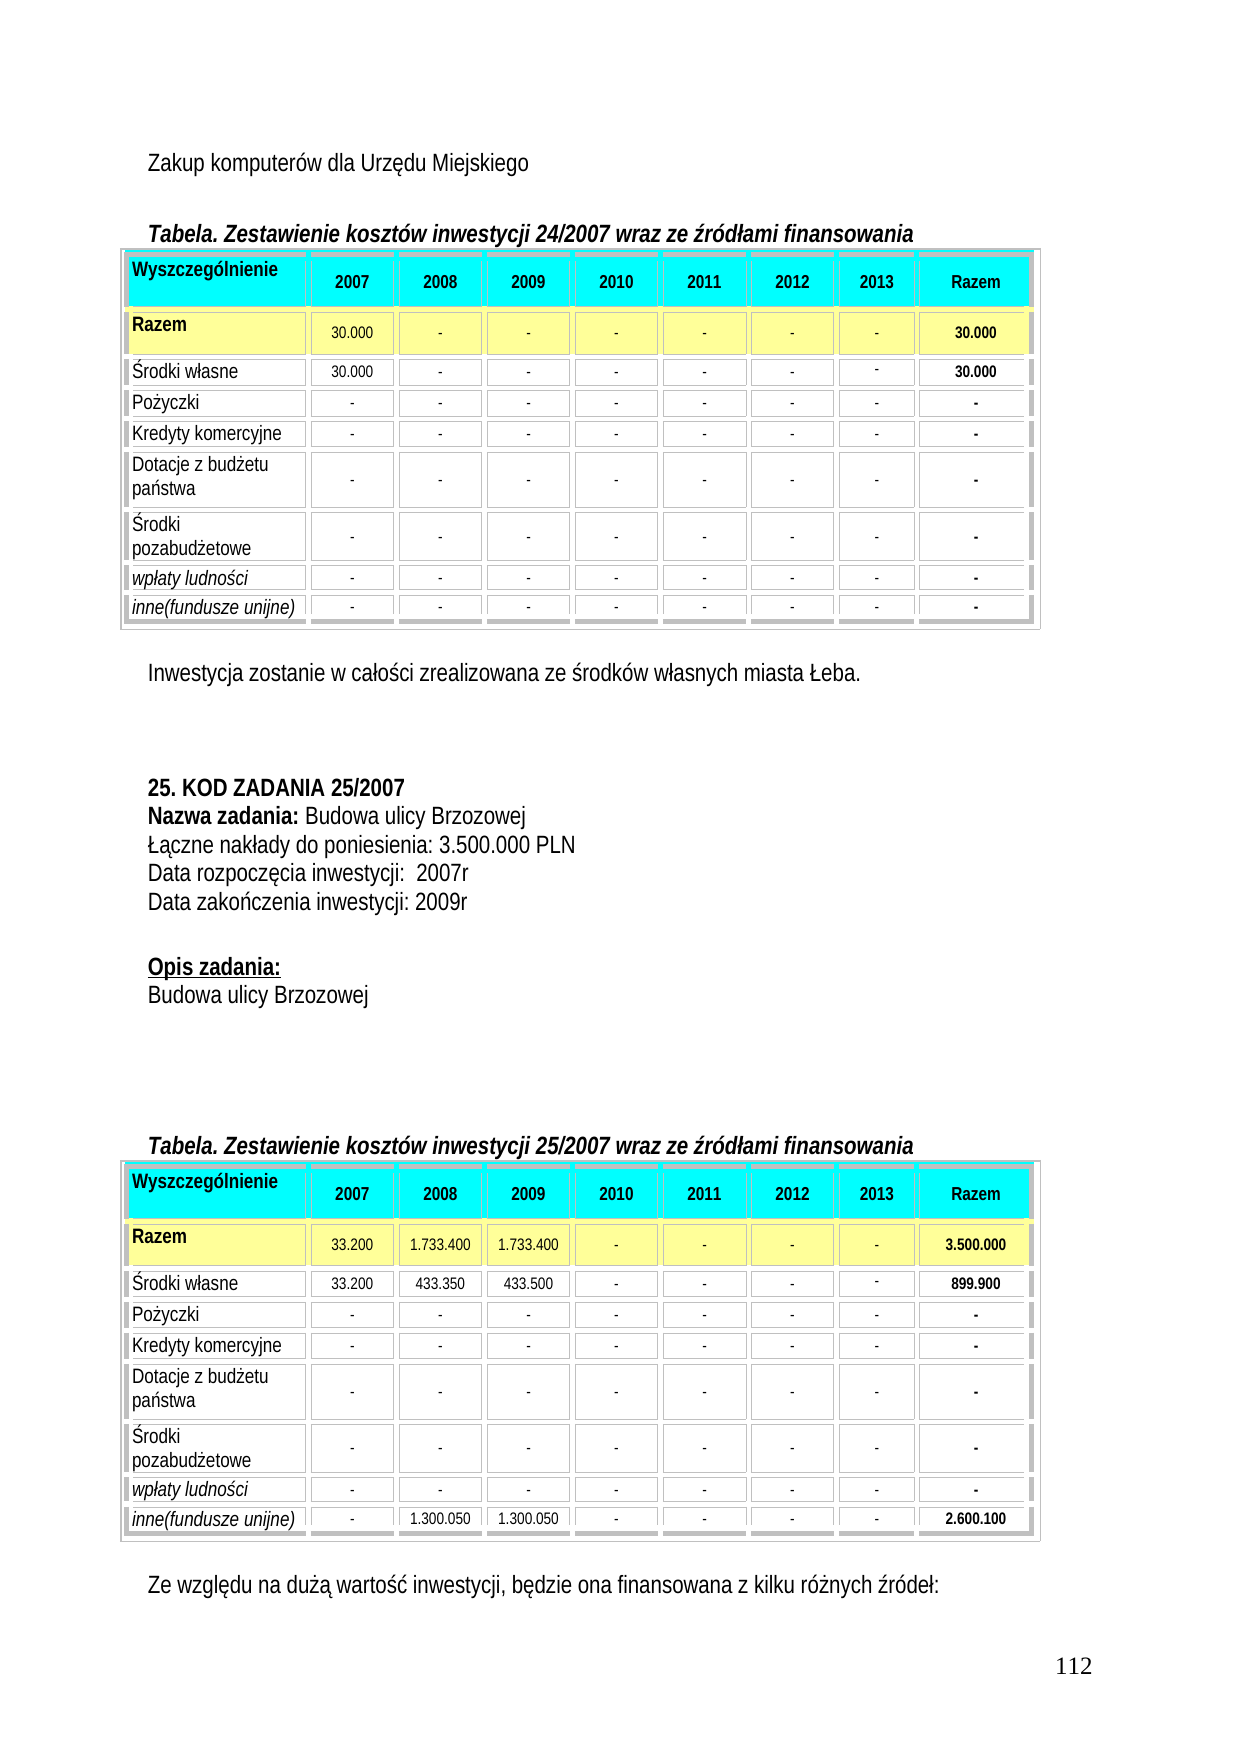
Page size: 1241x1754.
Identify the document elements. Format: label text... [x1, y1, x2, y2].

table_cell - [308, 560, 396, 589]
table_cell 2.600.100 [917, 1501, 1034, 1531]
table_cell - [836, 1218, 917, 1265]
table_cell - [312, 566, 393, 589]
table_cell - [312, 453, 393, 507]
table_cell - [748, 589, 836, 619]
table_cell - [748, 1296, 836, 1327]
table_cell - [400, 1365, 481, 1418]
table_cell 899.900 [917, 1265, 1034, 1296]
table_cell - [660, 560, 748, 589]
table_cell - [748, 560, 836, 589]
table_cell - [396, 446, 484, 507]
table_cell 1.733.400 [484, 1218, 572, 1265]
table_cell - [396, 1358, 484, 1418]
text Ze względu na dużą wartość inwestycji, będzie ona finansowana z kilku różnych źródeł: [148, 1570, 1092, 1598]
table_cell - [572, 446, 660, 507]
table_cell - [664, 313, 746, 354]
table_cell - [664, 422, 746, 446]
table_cell - [840, 1225, 914, 1265]
table_cell - [752, 391, 833, 416]
table_cell - [840, 313, 914, 354]
table_cell - [572, 1218, 660, 1265]
table_header 2013 [836, 1162, 917, 1218]
table_cell - [576, 360, 657, 384]
table_header 2007 [308, 250, 396, 306]
table_cell - [917, 507, 1034, 560]
table_cell - [312, 1303, 393, 1327]
table_cell - [572, 1358, 660, 1418]
table_cell - [484, 1358, 572, 1418]
table_cell - [836, 416, 917, 446]
table_cell - [660, 507, 748, 560]
table_cell - [836, 507, 917, 560]
table_cell - [400, 1425, 481, 1472]
table_cell wpłaty ludności [125, 1472, 308, 1501]
table_cell - [572, 589, 660, 619]
table_cell - [660, 1358, 748, 1418]
table_cell - [308, 1501, 396, 1531]
table_cell - [484, 354, 572, 384]
table_header Wyszczególnienie [125, 1162, 308, 1218]
table_header 2012 [748, 250, 836, 306]
text Tabela. Zestawienie kosztów inwestycji 25/2007 wraz ze źródłami finansowania [148, 1131, 1092, 1160]
table_cell - [484, 1327, 572, 1358]
table_cell - [312, 1365, 393, 1418]
table_cell - [917, 1419, 1034, 1472]
table_cell - [576, 1478, 657, 1501]
table_cell - [660, 1472, 748, 1501]
table_cell 30.000 [308, 354, 396, 384]
table_cell - [748, 354, 836, 384]
table_cell - [576, 566, 657, 589]
table_cell - [572, 1265, 660, 1296]
text Opis zadania: [148, 952, 1092, 980]
table_cell inne(fundusze unijne) [125, 589, 308, 619]
table_cell - [660, 416, 748, 446]
table_cell - [396, 1419, 484, 1472]
table_cell - [660, 354, 748, 384]
table_cell - [917, 1472, 1034, 1501]
table_cell Dotacje z budżetu państwa [125, 446, 308, 507]
table_cell - [660, 306, 748, 354]
table_header 2010 [572, 1162, 660, 1218]
table_cell - [917, 446, 1034, 507]
table_cell - [748, 446, 836, 507]
table_cell - [572, 1327, 660, 1358]
table_cell - [308, 385, 396, 416]
table_cell - [576, 1225, 657, 1265]
table_cell - [484, 1472, 572, 1501]
table_cell - [308, 589, 396, 619]
table_cell - [488, 566, 569, 589]
table_cell - [572, 1501, 660, 1531]
table_cell - [836, 1265, 917, 1296]
table_cell - [917, 560, 1034, 589]
table_cell - [660, 1218, 748, 1265]
table_cell - [752, 566, 833, 589]
text Tabela. Zestawienie kosztów inwestycji 24/2007 wraz ze źródłami finansowania [148, 219, 1092, 248]
table_cell - [664, 1478, 746, 1501]
table_cell - [576, 1334, 657, 1358]
table_cell 30.000 [917, 306, 1034, 354]
table_cell - [312, 422, 393, 446]
table_cell - [917, 1358, 1034, 1418]
table_cell - [400, 1303, 481, 1327]
table_cell - [840, 360, 914, 384]
table_cell - [836, 385, 917, 416]
table_cell - [484, 1296, 572, 1327]
table_cell - [484, 589, 572, 619]
table_header Razem [917, 250, 1034, 306]
table_cell - [308, 416, 396, 446]
table_cell - [836, 446, 917, 507]
table_cell - [664, 1425, 746, 1472]
table_cell - [664, 513, 746, 560]
table_cell Środki własne [125, 1265, 308, 1296]
table_cell - [576, 313, 657, 354]
table_header 2008 [396, 250, 484, 306]
table_cell - [660, 446, 748, 507]
table_cell - [840, 391, 914, 416]
table_cell - [484, 385, 572, 416]
table_cell 433.500 [484, 1265, 572, 1296]
table_cell - [748, 1265, 836, 1296]
table_cell Kredyty komercyjne [125, 1327, 308, 1358]
text Zakup komputerów dla Urzędu Miejskiego [148, 148, 1092, 176]
table_cell - [308, 1358, 396, 1418]
table_cell - [308, 1472, 396, 1501]
table_cell - [308, 507, 396, 560]
table_cell - [396, 507, 484, 560]
table_cell - [312, 513, 393, 560]
table_cell - [664, 453, 746, 507]
table_cell Pożyczki [125, 385, 308, 416]
table_cell 1.733.400 [396, 1218, 484, 1265]
table_cell - [576, 453, 657, 507]
table_header 2009 [484, 1162, 572, 1218]
table_cell - [836, 1472, 917, 1501]
table_cell - [396, 1327, 484, 1358]
table_cell - [576, 1365, 657, 1418]
table_cell - [400, 1478, 481, 1501]
table_cell - [400, 566, 481, 589]
table_cell - [488, 453, 569, 507]
table_cell Pożyczki [125, 1296, 308, 1327]
table_cell - [664, 1334, 746, 1358]
table_cell - [664, 1303, 746, 1327]
table_header 2011 [660, 250, 748, 306]
table_cell Środki pozabudżetowe [125, 507, 308, 560]
table_cell - [308, 1296, 396, 1327]
table_cell - [752, 313, 833, 354]
text Budowa ulicy Brzozowej [148, 980, 1092, 1009]
table_cell - [400, 453, 481, 507]
table_cell - [752, 453, 833, 507]
table_cell - [917, 1327, 1034, 1358]
table_cell - [752, 360, 833, 384]
table_cell - [576, 1272, 657, 1296]
table_cell - [312, 1334, 393, 1358]
table_cell - [576, 422, 657, 446]
table_cell - [396, 354, 484, 384]
table_cell - [752, 1334, 833, 1358]
table_cell - [840, 453, 914, 507]
table_cell 30.000 [917, 354, 1034, 384]
table_cell - [836, 1296, 917, 1327]
table_cell - [396, 1296, 484, 1327]
table_cell Środki własne [125, 354, 308, 384]
table_cell wpłaty ludności [125, 560, 308, 589]
table_cell - [488, 1365, 569, 1418]
table_cell - [748, 1419, 836, 1472]
table_cell Razem [125, 306, 308, 354]
table_cell - [660, 1419, 748, 1472]
table_cell - [396, 1472, 484, 1501]
table_cell - [572, 560, 660, 589]
table_cell - [576, 513, 657, 560]
table_cell - [752, 1272, 833, 1296]
table_cell - [572, 416, 660, 446]
table_cell - [840, 1425, 914, 1472]
table_cell - [664, 360, 746, 384]
table_cell - [400, 422, 481, 446]
table_cell - [308, 446, 396, 507]
table_cell - [396, 560, 484, 589]
table_cell - [660, 1501, 748, 1531]
table_cell Dotacje z budżetu państwa [125, 1358, 308, 1418]
table_cell - [752, 422, 833, 446]
table_cell - [836, 354, 917, 384]
table_cell - [664, 1225, 746, 1265]
table_cell - [752, 1365, 833, 1418]
table_header 2009 [484, 250, 572, 306]
table_cell - [840, 1365, 914, 1418]
table_cell - [484, 1419, 572, 1472]
table_header 2010 [572, 250, 660, 306]
table_cell - [748, 1358, 836, 1418]
table_cell - [572, 385, 660, 416]
table_cell Środki pozabudżetowe [125, 1419, 308, 1472]
table_cell - [836, 1358, 917, 1418]
text 25. KOD ZADANIA 25/2007 [148, 772, 1092, 801]
table_cell - [664, 566, 746, 589]
table_cell - [840, 1272, 914, 1296]
table_header Wyszczególnienie [125, 250, 308, 306]
table_cell - [484, 306, 572, 354]
table_cell 30.000 [308, 306, 396, 354]
table_cell - [748, 1218, 836, 1265]
table_cell - [752, 1225, 833, 1265]
table_cell - [488, 1334, 569, 1358]
table_cell - [312, 1478, 393, 1501]
table_cell - [576, 391, 657, 416]
table_cell - [488, 391, 569, 416]
table_cell 33.200 [308, 1265, 396, 1296]
table_cell - [660, 589, 748, 619]
table_cell - [488, 1303, 569, 1327]
table_cell - [660, 1296, 748, 1327]
table_cell - [748, 416, 836, 446]
table_cell - [488, 422, 569, 446]
table_header 2008 [396, 1162, 484, 1218]
table_cell - [488, 513, 569, 560]
table_cell - [396, 416, 484, 446]
table_cell - [572, 354, 660, 384]
table_cell - [400, 1334, 481, 1358]
table_cell - [752, 513, 833, 560]
table_cell - [917, 385, 1034, 416]
table_cell Razem [125, 1218, 308, 1265]
table_cell - [836, 589, 917, 619]
table_header 2011 [660, 1162, 748, 1218]
table_cell - [748, 1501, 836, 1531]
table_header Razem [917, 1162, 1034, 1218]
table_cell - [396, 589, 484, 619]
table_cell - [836, 306, 917, 354]
table_cell - [308, 1419, 396, 1472]
table_cell - [752, 1478, 833, 1501]
table_cell - [836, 1419, 917, 1472]
table_cell - [484, 507, 572, 560]
table_cell - [748, 507, 836, 560]
table_cell - [840, 1334, 914, 1358]
table_cell - [836, 560, 917, 589]
text Data rozpoczęcia inwestycji: 2007r [148, 858, 1092, 887]
table_cell - [752, 1425, 833, 1472]
table_cell - [396, 306, 484, 354]
table_cell inne(fundusze unijne) [125, 1501, 308, 1531]
table_cell - [917, 589, 1034, 619]
table_cell - [660, 1327, 748, 1358]
table_cell - [917, 416, 1034, 446]
table_cell - [484, 446, 572, 507]
table_cell - [572, 1472, 660, 1501]
table_cell - [400, 391, 481, 416]
table_cell - [840, 422, 914, 446]
table_cell - [660, 385, 748, 416]
table_cell - [488, 1478, 569, 1501]
table_cell - [484, 416, 572, 446]
table_cell - [752, 1303, 833, 1327]
table_cell - [484, 560, 572, 589]
table_cell - [576, 1425, 657, 1472]
text Nazwa zadania: Budowa ulicy Brzozowej [148, 801, 1092, 830]
table_cell - [400, 513, 481, 560]
text Data zakończenia inwestycji: 2009r [148, 887, 1092, 916]
table_cell - [488, 360, 569, 384]
table_cell - [488, 313, 569, 354]
table_cell - [840, 566, 914, 589]
table_cell - [312, 1425, 393, 1472]
table_cell - [840, 1478, 914, 1501]
table_cell - [836, 1501, 917, 1531]
table_cell - [748, 1327, 836, 1358]
table_cell - [308, 1327, 396, 1358]
table_cell - [312, 391, 393, 416]
table_cell - [748, 385, 836, 416]
table_cell - [664, 1272, 746, 1296]
table_cell - [664, 1365, 746, 1418]
table_cell 1.300.050 [396, 1501, 484, 1531]
table_cell - [396, 385, 484, 416]
table_cell - [917, 1296, 1034, 1327]
table_cell - [400, 360, 481, 384]
table_cell - [488, 1425, 569, 1472]
table_cell 33.200 [308, 1218, 396, 1265]
table_cell - [836, 1327, 917, 1358]
table_cell - [572, 1419, 660, 1472]
table_cell - [748, 306, 836, 354]
table_cell - [664, 391, 746, 416]
text Łączne nakłady do poniesienia: 3.500.000 PLN [148, 830, 1092, 858]
table_cell 3.500.000 [917, 1218, 1034, 1265]
table_cell - [748, 1472, 836, 1501]
table_cell - [572, 306, 660, 354]
table_cell - [840, 513, 914, 560]
table_cell - [400, 313, 481, 354]
table_header 2013 [836, 250, 917, 306]
table_cell - [572, 1296, 660, 1327]
table_header 2007 [308, 1162, 396, 1218]
table_cell - [660, 1265, 748, 1296]
table_cell - [572, 507, 660, 560]
table_cell 433.350 [396, 1265, 484, 1296]
table_cell Kredyty komercyjne [125, 416, 308, 446]
table_cell 1.300.050 [484, 1501, 572, 1531]
text Inwestycja zostanie w całości zrealizowana ze środków własnych miasta Łeba. [148, 658, 1092, 687]
table_header 2012 [748, 1162, 836, 1218]
table_cell - [840, 1303, 914, 1327]
table_cell - [576, 1303, 657, 1327]
